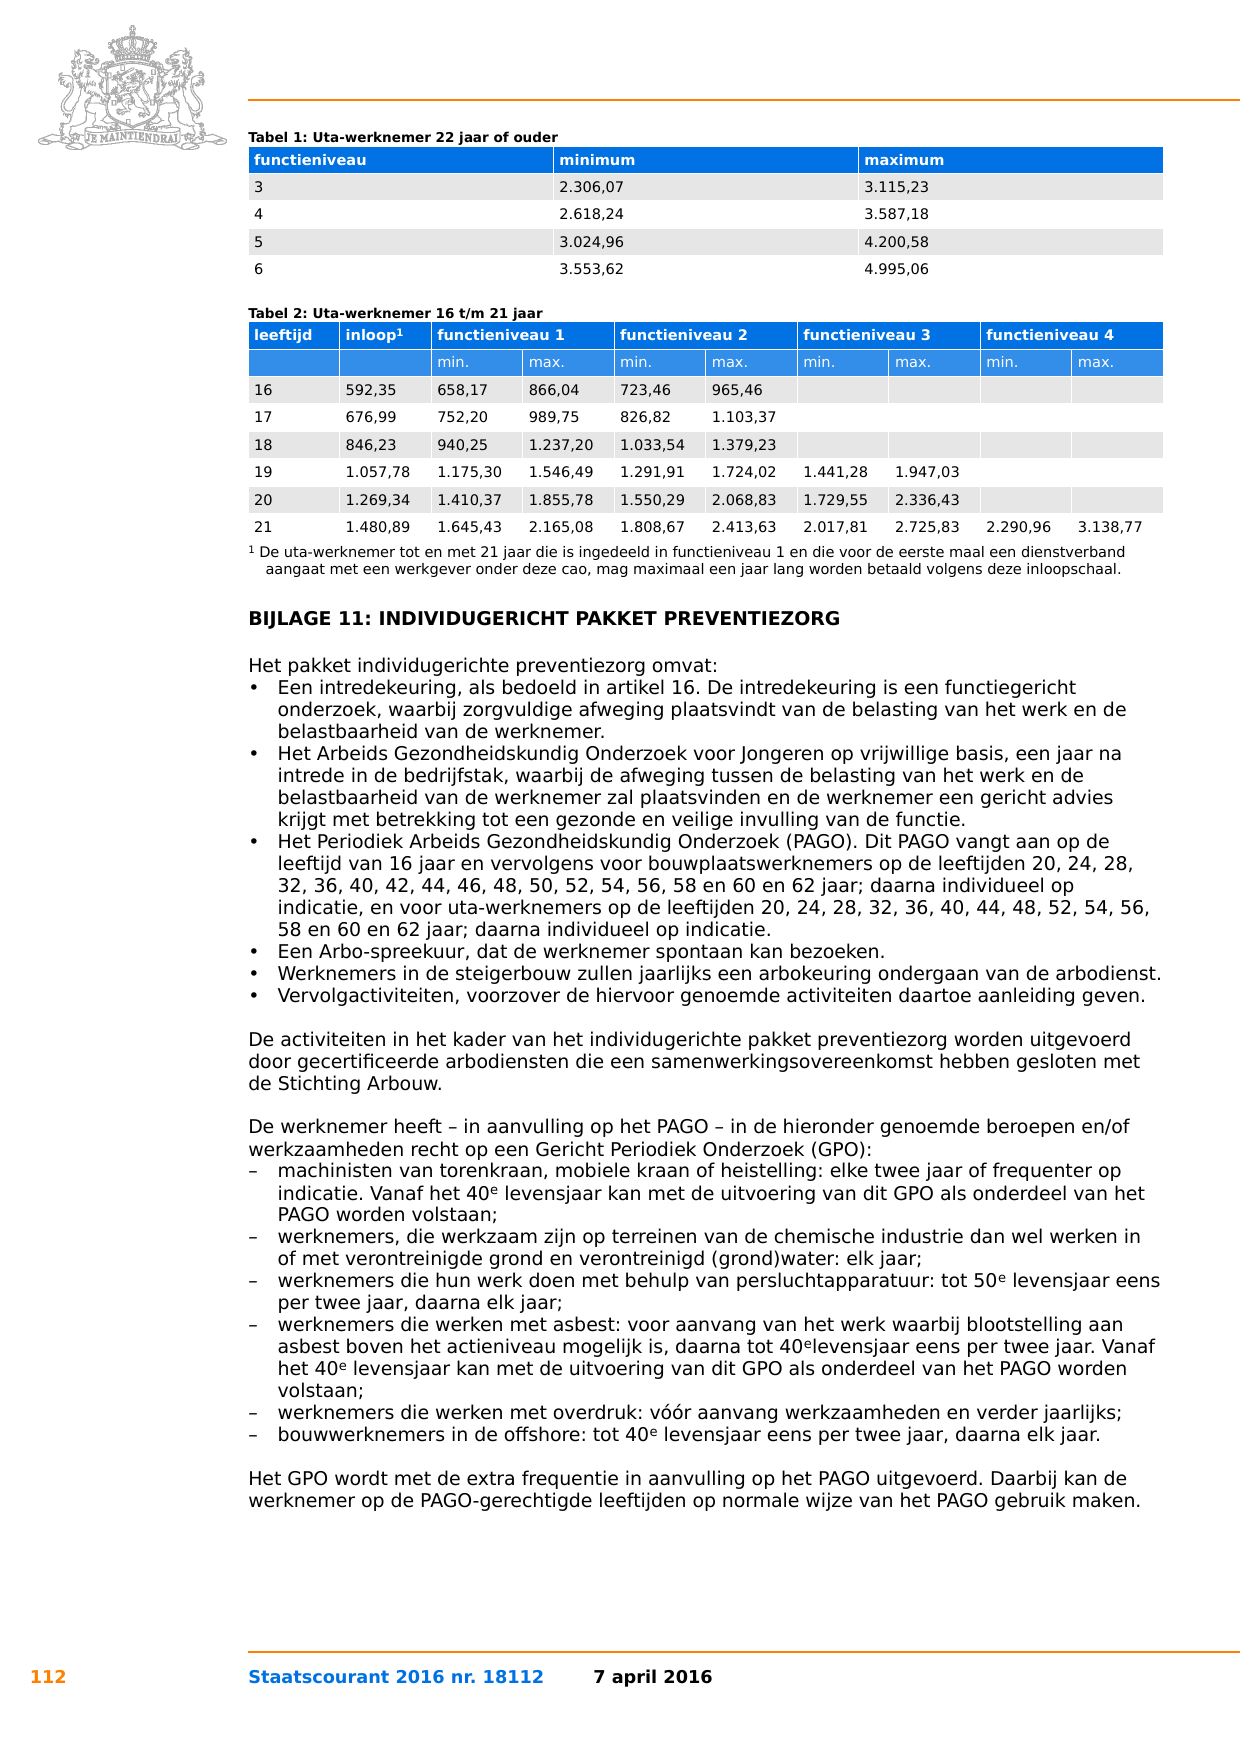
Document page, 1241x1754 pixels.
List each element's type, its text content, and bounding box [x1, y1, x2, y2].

table_cell 6 [249, 256, 553, 283]
table_cell 5 [249, 229, 553, 255]
table_cell [981, 377, 1071, 403]
table_cell [1072, 377, 1163, 403]
table_cell 1.410,37 [432, 487, 522, 513]
table_cell 1.947,03 [889, 459, 980, 486]
table_cell 1.441,28 [798, 459, 888, 486]
table_cell [798, 405, 888, 431]
table_cell min. [615, 350, 705, 376]
table_cell max. [1072, 350, 1163, 376]
table_cell 21 [249, 514, 339, 540]
table_cell 3.115,23 [859, 174, 1163, 200]
picture [38, 25, 227, 150]
table_cell functieniveau 3 [798, 322, 980, 349]
table_cell 1.103,37 [706, 405, 797, 431]
table_cell 940,25 [432, 432, 522, 458]
text • Een intredekeuring, als bedoeld in artikel 16. De intredekeuring is een functiegericht onderzoek, waarbij zorgvuldige afweging plaatsvindt van de belasting van het werk en de belastbaarheid van de werknemer. [248, 677, 1163, 743]
table_cell [1072, 487, 1163, 513]
table_cell 1.855,78 [523, 487, 614, 513]
table_cell leeftijd [249, 322, 339, 349]
text • Werknemers in de steigerbouw zullen jaarlijks een arbokeuring ondergaan van de arbodienst. [248, 963, 1163, 985]
table_cell [981, 459, 1071, 486]
text – werknemers die hun werk doen met behulp van persluchtapparatuur: tot 50e levensjaar eens per twee jaar, daarna elk jaar; [248, 1270, 1163, 1314]
table_cell 3.587,18 [859, 201, 1163, 228]
table_cell minimum [554, 147, 858, 173]
table_cell 2.017,81 [798, 514, 888, 540]
text – werknemers, die werkzaam zijn op terreinen van de chemische industrie dan wel werken in of met verontreinigde grond en verontreinigd (grond)water: elk jaar; [248, 1226, 1163, 1270]
table_cell [889, 377, 980, 403]
table_cell 2.306,07 [554, 174, 858, 200]
table_cell 3 [249, 174, 553, 200]
text De activiteiten in het kader van het individugerichte pakket preventiezorg worden uitgevoerd door gecertificeerde arbodiensten die een samenwerkingsovereenkomst hebben gesloten met de Stichting Arbouw. [248, 1029, 1163, 1094]
table_cell max. [706, 350, 797, 376]
table_cell 2.725,83 [889, 514, 980, 540]
table_cell 2.413,63 [706, 514, 797, 540]
table_cell 4 [249, 201, 553, 228]
table_cell 1.480,89 [340, 514, 431, 540]
table_cell 2.618,24 [554, 201, 858, 228]
text Het pakket individugerichte preventiezorg omvat: [248, 655, 1163, 677]
text Het GPO wordt met de extra frequentie in aanvulling op het PAGO uitgevoerd. Daarbij kan de werknemer op de PAGO-gerechtigde leeftijden op normale wijze van het PAGO gebruik maken. [248, 1468, 1163, 1512]
table_cell 1.550,29 [615, 487, 705, 513]
table_cell [1072, 405, 1163, 431]
table_cell functieniveau 2 [615, 322, 797, 349]
table_cell [798, 432, 888, 458]
table_cell maximum [859, 147, 1163, 173]
table_cell 1.291,91 [615, 459, 705, 486]
text De werknemer heeft – in aanvulling op het PAGO – in de hieronder genoemde beroepen en/of werkzaamheden recht op een Gericht Periodiek Onderzoek (GPO): [248, 1116, 1163, 1160]
table_cell 965,46 [706, 377, 797, 403]
table_cell 752,20 [432, 405, 522, 431]
table_cell [340, 350, 431, 376]
table_cell [981, 405, 1071, 431]
table_cell min. [981, 350, 1071, 376]
table_cell 1.645,43 [432, 514, 522, 540]
table_cell inloop1 [340, 322, 431, 349]
table_cell 1.057,78 [340, 459, 431, 486]
table_cell min. [432, 350, 522, 376]
table_cell [889, 405, 980, 431]
table_cell 1.379,23 [706, 432, 797, 458]
text • Vervolgactiviteiten, voorzover de hiervoor genoemde activiteiten daartoe aanleiding geven. [248, 985, 1163, 1007]
table_cell 826,82 [615, 405, 705, 431]
text – werknemers die werken met asbest: voor aanvang van het werk waarbij blootstelling aan asbest boven het actieniveau mogelijk is, daarna tot 40elevensjaar eens per twee jaar. Vanaf het 40e levensjaar kan met de uitvoering van dit GPO als onderdeel van het PAGO worden volstaan; [248, 1314, 1163, 1402]
text • Het Periodiek Arbeids Gezondheidskundig Onderzoek (PAGO). Dit PAGO vangt aan op de leeftijd van 16 jaar en vervolgens voor bouwplaatswerknemers op de leeftijden 20, 24, 28, 32, 36, 40, 42, 44, 46, 48, 50, 52, 54, 56, 58 en 60 en 62 jaar; daarna individueel op indicatie, en voor uta-werknemers op de leeftijden 20, 24, 28, 32, 36, 40, 44, 48, 52, 54, 56, 58 en 60 en 62 jaar; daarna individueel op indicatie. [248, 831, 1163, 941]
table_cell 846,23 [340, 432, 431, 458]
table_cell 1.237,20 [523, 432, 614, 458]
table_cell 1.546,49 [523, 459, 614, 486]
table_cell 3.138,77 [1072, 514, 1163, 540]
table_cell [981, 432, 1071, 458]
table_cell 19 [249, 459, 339, 486]
text – werknemers die werken met overdruk: vóór aanvang werkzaamheden en verder jaarlijks; [248, 1402, 1163, 1424]
table_cell min. [798, 350, 888, 376]
table_cell 17 [249, 405, 339, 431]
table_cell 3.553,62 [554, 256, 858, 283]
table_cell functieniveau 4 [981, 322, 1163, 349]
table_cell [981, 487, 1071, 513]
subtitle BIJLAGE 11: INDIVIDUGERICHT PAKKET PREVENTIEZORG [248, 608, 1163, 630]
table_cell 20 [249, 487, 339, 513]
table_cell 4.995,06 [859, 256, 1163, 283]
table_cell 4.200,58 [859, 229, 1163, 255]
table_cell 16 [249, 377, 339, 403]
table_cell 2.290,96 [981, 514, 1071, 540]
table_cell 989,75 [523, 405, 614, 431]
table_cell [889, 432, 980, 458]
table_cell [798, 377, 888, 403]
text • Het Arbeids Gezondheidskundig Onderzoek voor Jongeren op vrijwillige basis, een jaar na intrede in de bedrijfstak, waarbij de afweging tussen de belasting van het werk en de belastbaarheid van de werknemer zal plaatsvinden en de werknemer een gericht advies krijgt met betrekking tot een gezonde en veilige invulling van de functie. [248, 743, 1163, 831]
table_header Tabel 2: Uta-werknemer 16 t/m 21 jaar [248, 306, 1163, 321]
table_cell 723,46 [615, 377, 705, 403]
text – machinisten van torenkraan, mobiele kraan of heistelling: elke twee jaar of frequenter op indicatie. Vanaf het 40e levensjaar kan met de uitvoering van dit GPO als onderdeel van het PAGO worden volstaan; [248, 1160, 1163, 1226]
table_cell max. [889, 350, 980, 376]
table_cell 2.068,83 [706, 487, 797, 513]
text – bouwwerknemers in de offshore: tot 40e levensjaar eens per twee jaar, daarna elk jaar. [248, 1424, 1163, 1446]
table_cell [1072, 432, 1163, 458]
table_cell 592,35 [340, 377, 431, 403]
table_cell 3.024,96 [554, 229, 858, 255]
table_cell 676,99 [340, 405, 431, 431]
table_cell 1 De uta-werknemer tot en met 21 jaar die is ingedeeld in functieniveau 1 en die voor de eerste maal een dienstverband aangaat met een werkgever onder deze cao, mag maximaal een jaar lang worden betaald volgens deze inloopschaal. [248, 541, 1163, 578]
table_cell functieniveau 1 [432, 322, 614, 349]
table_cell 1.729,55 [798, 487, 888, 513]
table_cell 2.336,43 [889, 487, 980, 513]
table_cell 2.165,08 [523, 514, 614, 540]
table_cell 1.269,34 [340, 487, 431, 513]
text • Een Arbo-spreekuur, dat de werknemer spontaan kan bezoeken. [248, 941, 1163, 963]
table_cell 1.808,67 [615, 514, 705, 540]
table_cell 658,17 [432, 377, 522, 403]
table_cell 1.033,54 [615, 432, 705, 458]
table_cell functieniveau [249, 147, 553, 173]
table_cell max. [523, 350, 614, 376]
table_header Tabel 1: Uta-werknemer 22 jaar of ouder [248, 130, 1163, 146]
table_cell 1.175,30 [432, 459, 522, 486]
table_cell 1.724,02 [706, 459, 797, 486]
table_cell 866,04 [523, 377, 614, 403]
table_cell 18 [249, 432, 339, 458]
table_cell [1072, 459, 1163, 486]
table_cell [249, 350, 339, 376]
